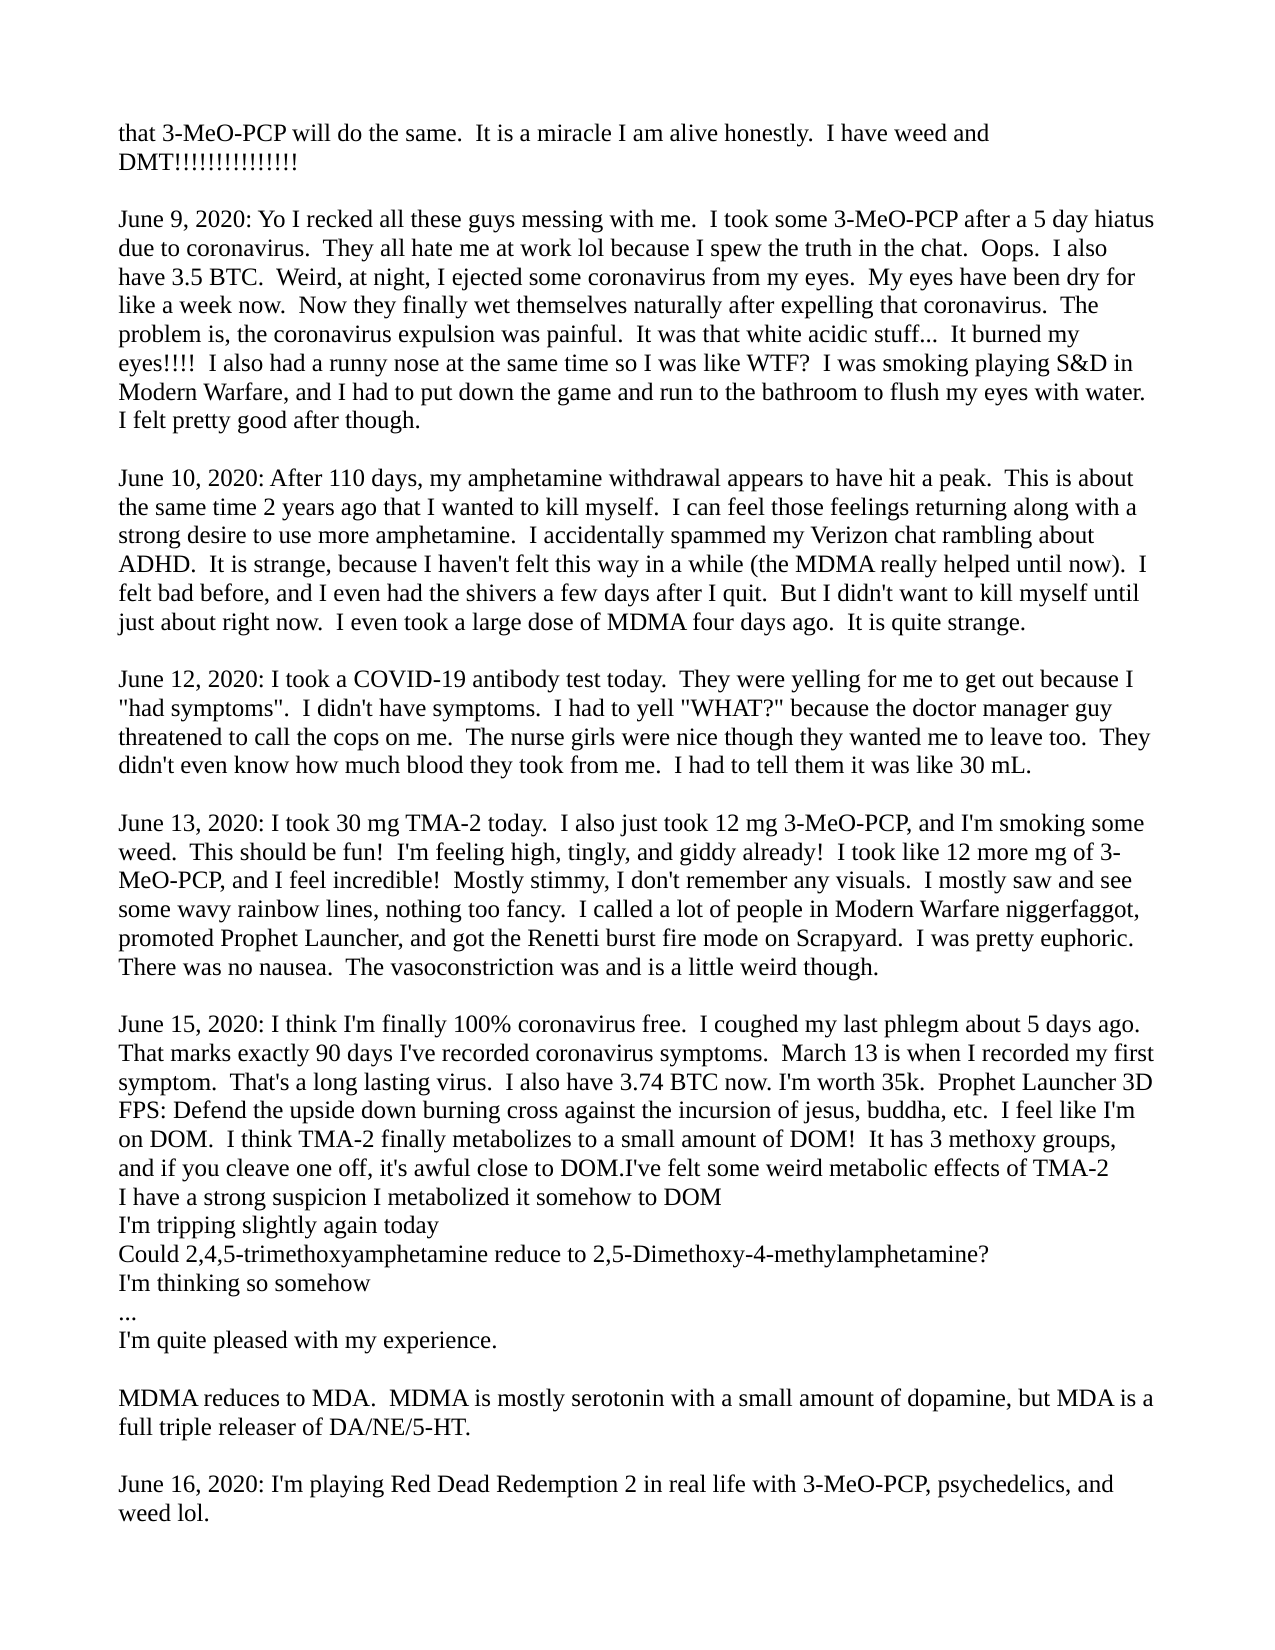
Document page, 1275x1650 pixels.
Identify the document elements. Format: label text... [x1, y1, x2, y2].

text Could 2,4,5-trimethoxyamphetamine reduce to 2,5-Dimethoxy-4-methylamphetamine? [118, 1239, 1157, 1268]
text June 16, 2020: I'm playing Red Dead Redemption 2 in real life with 3-MeO-PCP, psychedelics, and weed lol. [118, 1469, 1157, 1527]
text I'm thinking so somehow [118, 1268, 1157, 1297]
text that 3-MeO-PCP will do the same. It is a miracle I am alive honestly. I have weed and DMT!!!!!!!!!!!!!!! [118, 118, 1157, 176]
text June 9, 2020: Yo I recked all these guys messing with me. I took some 3-MeO-PCP after a 5 day hiatus due to coronavirus. They all hate me at work lol because I spew the truth in the chat. Oops. I also have 3.5 BTC. Weird, at night, I ejected some coronavirus from my eyes. My eyes have been dry for like a week now. Now they finally wet themselves naturally after expelling that coronavirus. The problem is, the coronavirus expulsion was painful. It was that white acidic stuff... It burned my eyes!!!! I also had a runny nose at the same time so I was like WTF? I was smoking playing S&D in Modern Warfare, and I had to put down the game and run to the bathroom to flush my eyes with water. I felt pretty good after though. [118, 204, 1157, 434]
text June 10, 2020: After 110 days, my amphetamine withdrawal appears to have hit a peak. This is about the same time 2 years ago that I wanted to kill myself. I can feel those feelings returning along with a strong desire to use more amphetamine. I accidentally spammed my Verizon chat rambling about ADHD. It is strange, because I haven't felt this way in a while (the MDMA really helped until now). I felt bad before, and I even had the shivers a few days after I quit. But I didn't want to kill myself until just about right now. I even took a large dose of MDMA four days ago. It is quite strange. [118, 463, 1157, 636]
text June 12, 2020: I took a COVID-19 antibody test today. They were yelling for me to get out because I "had symptoms". I didn't have symptoms. I had to yell "WHAT?" because the doctor manager guy threatened to call the cops on me. The nurse girls were nice though they wanted me to leave too. They didn't even know how much blood they took from me. I had to tell them it was like 30 mL. [118, 664, 1157, 779]
text I have a strong suspicion I metabolized it somehow to DOM [118, 1182, 1157, 1211]
text I'm quite pleased with my experience. [118, 1326, 1157, 1354]
text ... [118, 1297, 1157, 1326]
text June 13, 2020: I took 30 mg TMA-2 today. I also just took 12 mg 3-MeO-PCP, and I'm smoking some weed. This should be fun! I'm feeling high, tingly, and giddy already! I took like 12 more mg of 3-MeO-PCP, and I feel incredible! Mostly stimmy, I don't remember any visuals. I mostly saw and see some wavy rainbow lines, nothing too fancy. I called a lot of people in Modern Warfare niggerfaggot, promoted Prophet Launcher, and got the Renetti burst fire mode on Scrapyard. I was pretty euphoric. There was no nausea. The vasoconstriction was and is a little weird though. [118, 808, 1157, 981]
text June 15, 2020: I think I'm finally 100% coronavirus free. I coughed my last phlegm about 5 days ago. That marks exactly 90 days I've recorded coronavirus symptoms. March 13 is when I recorded my first symptom. That's a long lasting virus. I also have 3.74 BTC now. I'm worth 35k. Prophet Launcher 3D FPS: Defend the upside down burning cross against the incursion of jesus, buddha, etc. I feel like I'm on DOM. I think TMA-2 finally metabolizes to a small amount of DOM! It has 3 methoxy groups, and if you cleave one off, it's awful close to DOM.I've felt some weird metabolic effects of TMA-2 [118, 1009, 1157, 1182]
text I'm tripping slightly again today [118, 1211, 1157, 1239]
text MDMA reduces to MDA. MDMA is mostly serotonin with a small amount of dopamine, but MDA is a full triple releaser of DA/NE/5-HT. [118, 1383, 1157, 1441]
